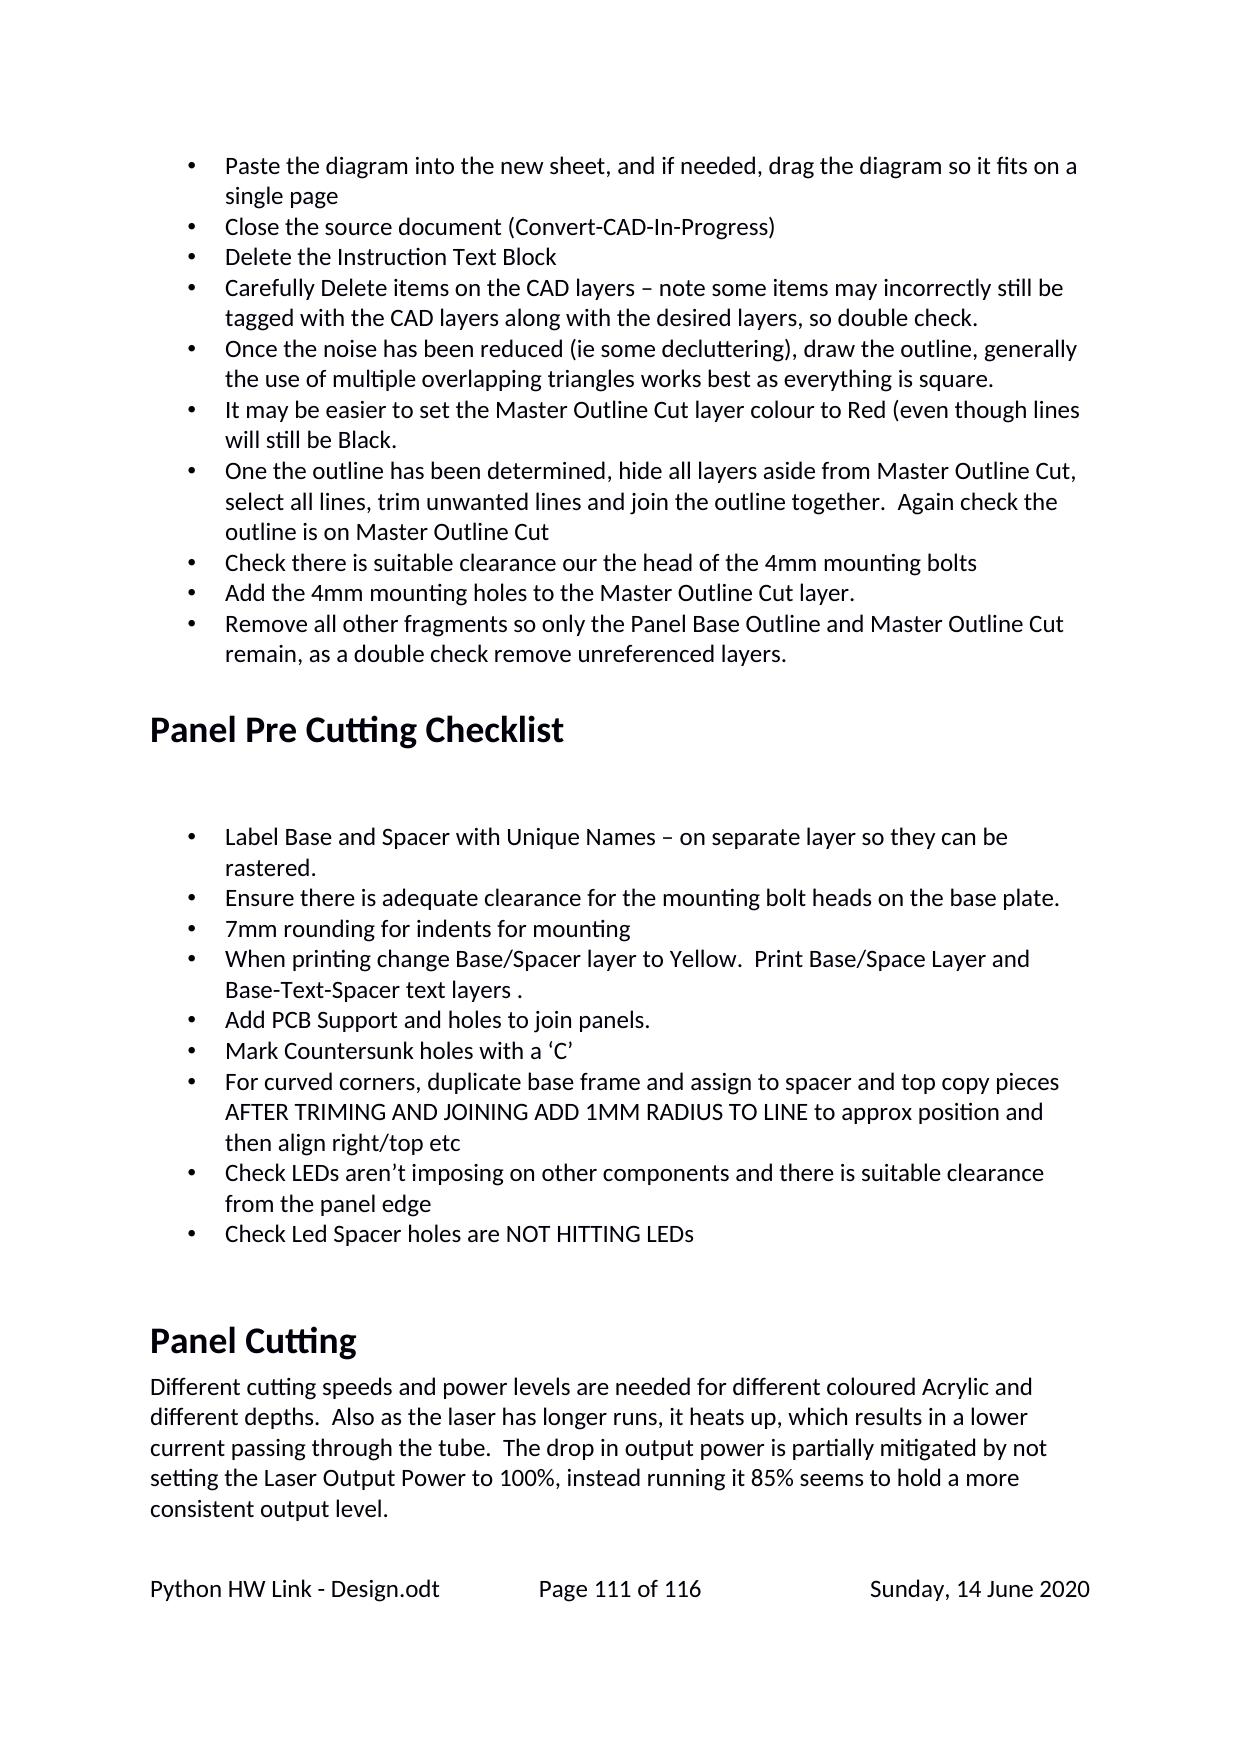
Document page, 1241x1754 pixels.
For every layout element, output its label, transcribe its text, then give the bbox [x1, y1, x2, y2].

list Label Base and Spacer with Unique Names – on separate layer so they can be rastered. [187, 822, 1090, 883]
list One the outline has been determined, hide all layers aside from Master Outline Cut, select all lines, trim unwanted lines and join the outline together. Again check the outline is on Master Outline Cut [187, 455, 1090, 547]
subtitle Panel Pre Cutting Checklist [150, 706, 1090, 752]
list Add the 4mm mounting holes to the Master Outline Cut layer. [187, 577, 1090, 608]
text Different cutting speeds and power levels are needed for different coloured Acrylic and different depths. Also as the laser has longer runs, it heats up, which results in a lower current passing through the tube. The drop in output power is partially mitigated by not setting the Laser Output Power to 100%, instead running it 85% seems to hold a more consistent output level. [150, 1371, 1090, 1524]
list For curved corners, duplicate base frame and assign to spacer and top copy pieces AFTER TRIMING AND JOINING ADD 1MM RADIUS TO LINE to approx position and then align right/top etc [187, 1066, 1090, 1157]
list It may be easier to set the Master Outline Cut layer colour to Red (even though lines will still be Black. [187, 394, 1090, 455]
list Check LEDs aren’t imposing on other components and there is suitable clearance from the panel edge [187, 1157, 1090, 1218]
list Check Led Spacer holes are NOT HITTING LEDs [187, 1218, 1090, 1249]
list 7mm rounding for indents for mounting [187, 913, 1090, 944]
list Paste the diagram into the new sheet, and if needed, drag the diagram so it fits on a single page [187, 150, 1090, 211]
list Ensure there is adequate clearance for the mounting bolt heads on the base plate. [187, 883, 1090, 913]
list Check there is suitable clearance our the head of the 4mm mounting bolts [187, 547, 1090, 577]
list Add PCB Support and holes to join panels. [187, 1005, 1090, 1035]
list Once the noise has been reduced (ie some decluttering), draw the outline, generally the use of multiple overlapping triangles works best as everything is square. [187, 333, 1090, 394]
list Close the source document (Convert-CAD-In-Progress) [187, 211, 1090, 242]
list Carefully Delete items on the CAD layers – note some items may incorrectly still be tagged with the CAD layers along with the desired layers, so double check. [187, 272, 1090, 333]
list Delete the Instruction Text Block [187, 242, 1090, 272]
list Remove all other fragments so only the Panel Base Outline and Master Outline Cut remain, as a double check remove unreferenced layers. [187, 608, 1090, 669]
subtitle Panel Cutting [150, 1317, 1090, 1363]
list When printing change Base/Spacer layer to Yellow. Print Base/Space Layer and Base-Text-Spacer text layers . [187, 944, 1090, 1005]
list Mark Countersunk holes with a ‘C’ [187, 1035, 1090, 1066]
